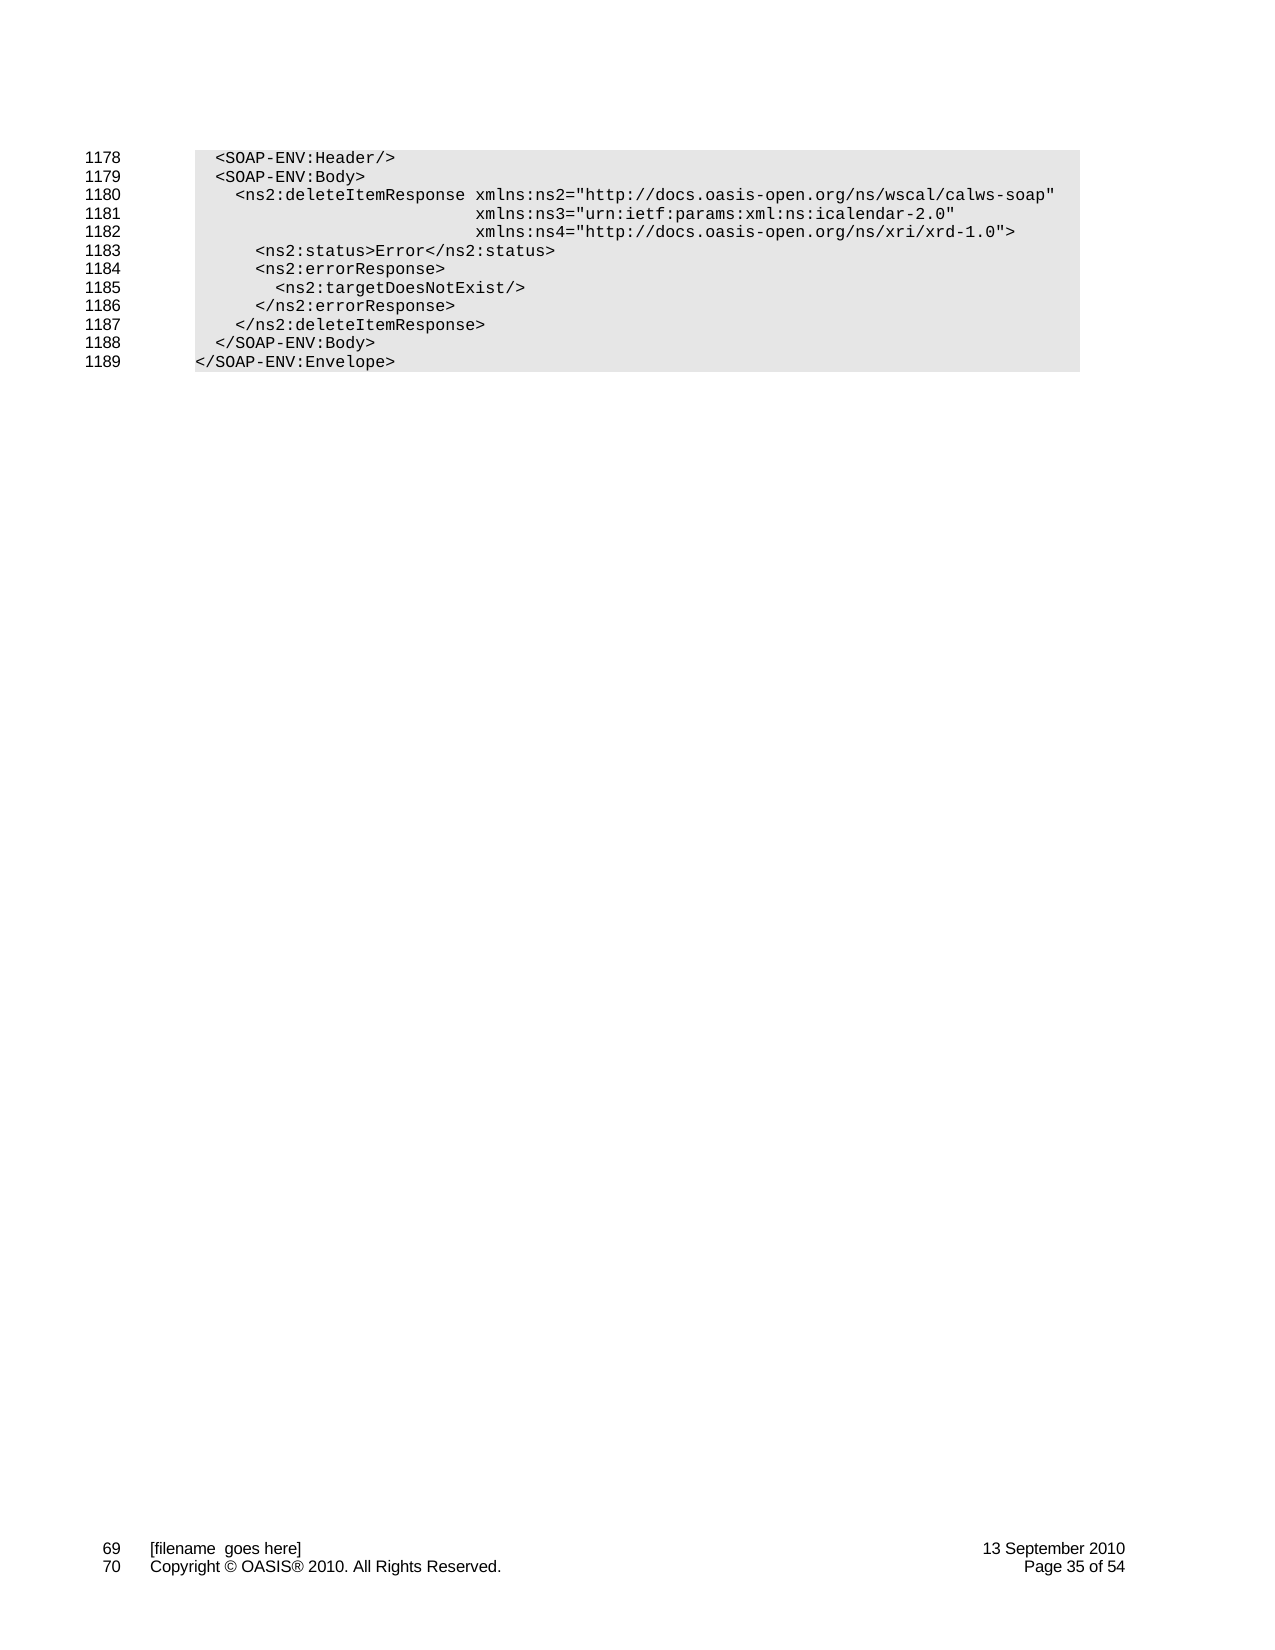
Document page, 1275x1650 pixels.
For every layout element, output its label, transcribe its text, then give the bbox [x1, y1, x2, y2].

text xmlns:ns3="urn:ietf:params:xml:ns:icalendar-2.0" [195, 206, 1080, 224]
text xmlns:ns4="http://docs.oasis-open.org/ns/xri/xrd-1.0"> [195, 224, 1080, 243]
text <SOAP-ENV:Body> [195, 168, 1080, 187]
text </ns2:errorResponse> [195, 298, 1080, 317]
text <ns2:errorResponse> [195, 261, 1080, 280]
text </SOAP-ENV:Envelope> [195, 354, 1080, 372]
text <ns2:targetDoesNotExist/> [195, 280, 1080, 298]
text <ns2:deleteItemResponse xmlns:ns2="http://docs.oasis-open.org/ns/wscal/calws-soap" [195, 187, 1080, 206]
text <SOAP-ENV:Header/> [195, 150, 1080, 168]
text </SOAP-ENV:Body> [195, 335, 1080, 354]
text <ns2:status>Error</ns2:status> [195, 243, 1080, 261]
text </ns2:deleteItemResponse> [195, 317, 1080, 335]
